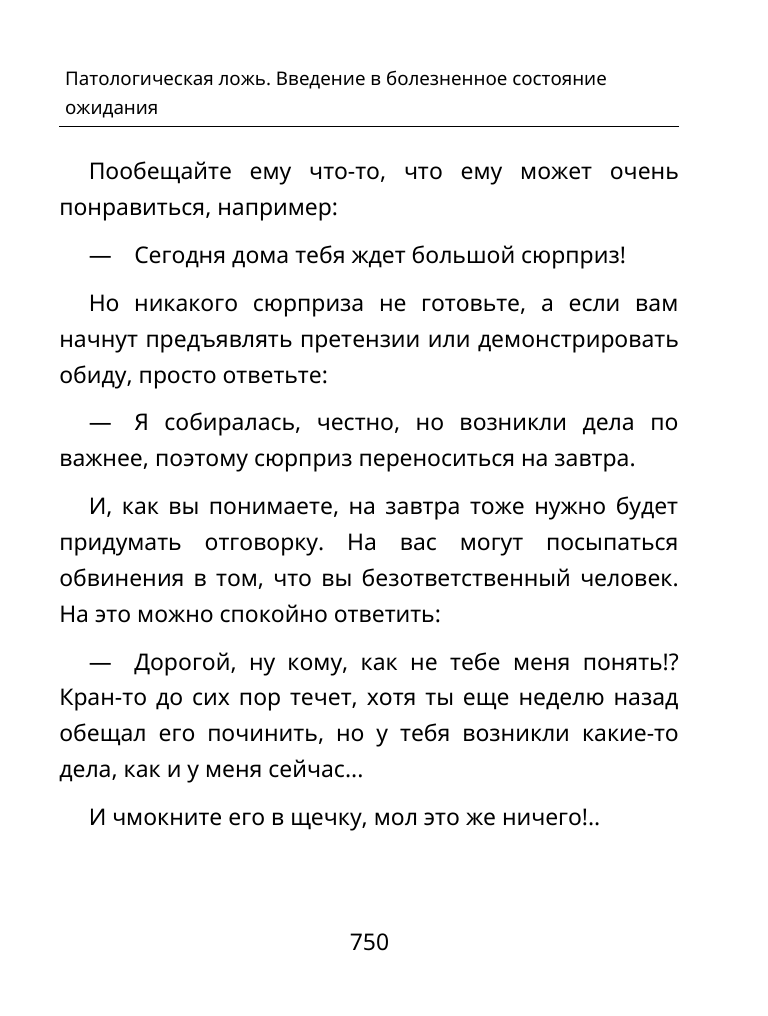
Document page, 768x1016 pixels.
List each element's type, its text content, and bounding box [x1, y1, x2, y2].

text И, как вы понимаете, на завтра тоже нужно будет придумать отговорку. На вас могут посыпаться обвинения в том, что вы безответственный человек. На это можно спокойно ответить: [59, 490, 679, 629]
text Пообещайте ему что-то, что ему может очень понравиться, например: [59, 155, 679, 222]
text Но никакого сюрприза не готовьте, а если вам начнут предъявлять претензии или демонстрировать обиду, просто ответьте: [59, 287, 679, 390]
list Сегодня дома тебя ждет большой сюрприз! [59, 239, 679, 270]
text И чмокните его в щечку, мол это же ничего!.. [59, 801, 679, 832]
list Дорогой, ну кому, как не тебе меня понять!? Кран-то до сих пор течет, хотя ты еще неделю назад обещал его починить, но у тебя возникли какие-то дела, как и у меня сейчас... [59, 645, 679, 784]
list Я собиралась, честно, но возникли дела по важнее, поэтому сюрприз переноситься на завтра. [59, 406, 679, 473]
